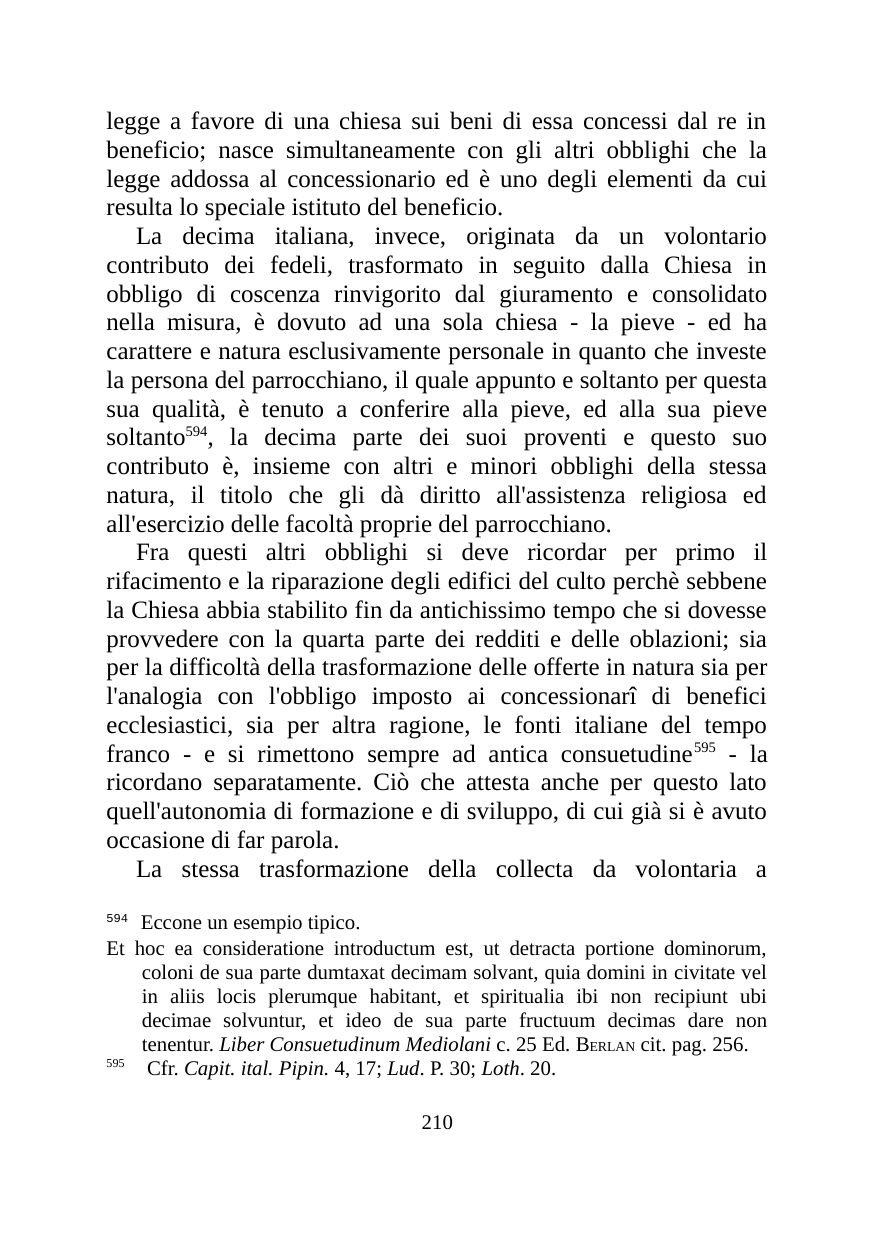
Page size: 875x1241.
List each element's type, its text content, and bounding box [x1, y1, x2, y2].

text legge a favore di una chiesa sui beni di essa concessi dal re in beneficio; nasce simultaneamente con gli altri obblighi che la legge addossa al concessionario ed è uno degli elementi da cui resulta lo speciale istituto del beneficio. [106, 106, 768, 221]
text Cfr. Capit. ital. Pipin. 4, 17; Lud. P. 30; Loth. 20. [106, 1056, 768, 1080]
text Eccone un esempio tipico. [106, 910, 768, 936]
text Fra questi altri obblighi si deve ricordar per primo il rifacimento e la riparazione degli edifici del culto perchè sebbene la Chiesa abbia stabilito fin da antichissimo tempo che si dovesse provvedere con la quarta parte dei redditi e delle oblazioni; sia per la difficoltà della trasformazione delle offerte in natura sia per l'analogia con l'obbligo imposto ai concessionarî di benefici ecclesiastici, sia per altra ragione, le fonti italiane del tempo franco - e si rimettono sempre ad antica consuetudine - la ricordano separatamente. Ciò che attesta anche per questo lato quell'autonomia di formazione e di sviluppo, di cui già si è avuto occasione di far parola. [106, 537, 768, 854]
text Et hoc ea consideratione introductum est, ut detracta portione dominorum, coloni de sua parte dumtaxat decimam solvant, quia domini in civitate vel in aliis locis plerumque habitant, et spiritualia ibi non recipiunt ubi decimae solvuntur, et ideo de sua parte fructuum decimas dare non tenentur. Liber Consuetudinum Mediolani c. 25 Ed. Berlan cit. pag. 256. [106, 936, 768, 1056]
text La decima italiana, invece, originata da un volontario contributo dei fedeli, trasformato in seguito dalla Chiesa in obbligo di coscenza rinvigorito dal giuramento e consolidato nella misura, è dovuto ad una sola chiesa - la pieve - ed ha carattere e natura esclusivamente personale in quanto che investe la persona del parrocchiano, il quale appunto e soltanto per questa sua qualità, è tenuto a conferire alla pieve, ed alla sua pieve soltanto, la decima parte dei suoi proventi e questo suo contributo è, insieme con altri e minori obblighi della stessa natura, il titolo che gli dà diritto all'assistenza religiosa ed all'esercizio delle facoltà proprie del parrocchiano. [106, 221, 768, 537]
text La stessa trasformazione della collecta da volontaria a [106, 854, 768, 882]
